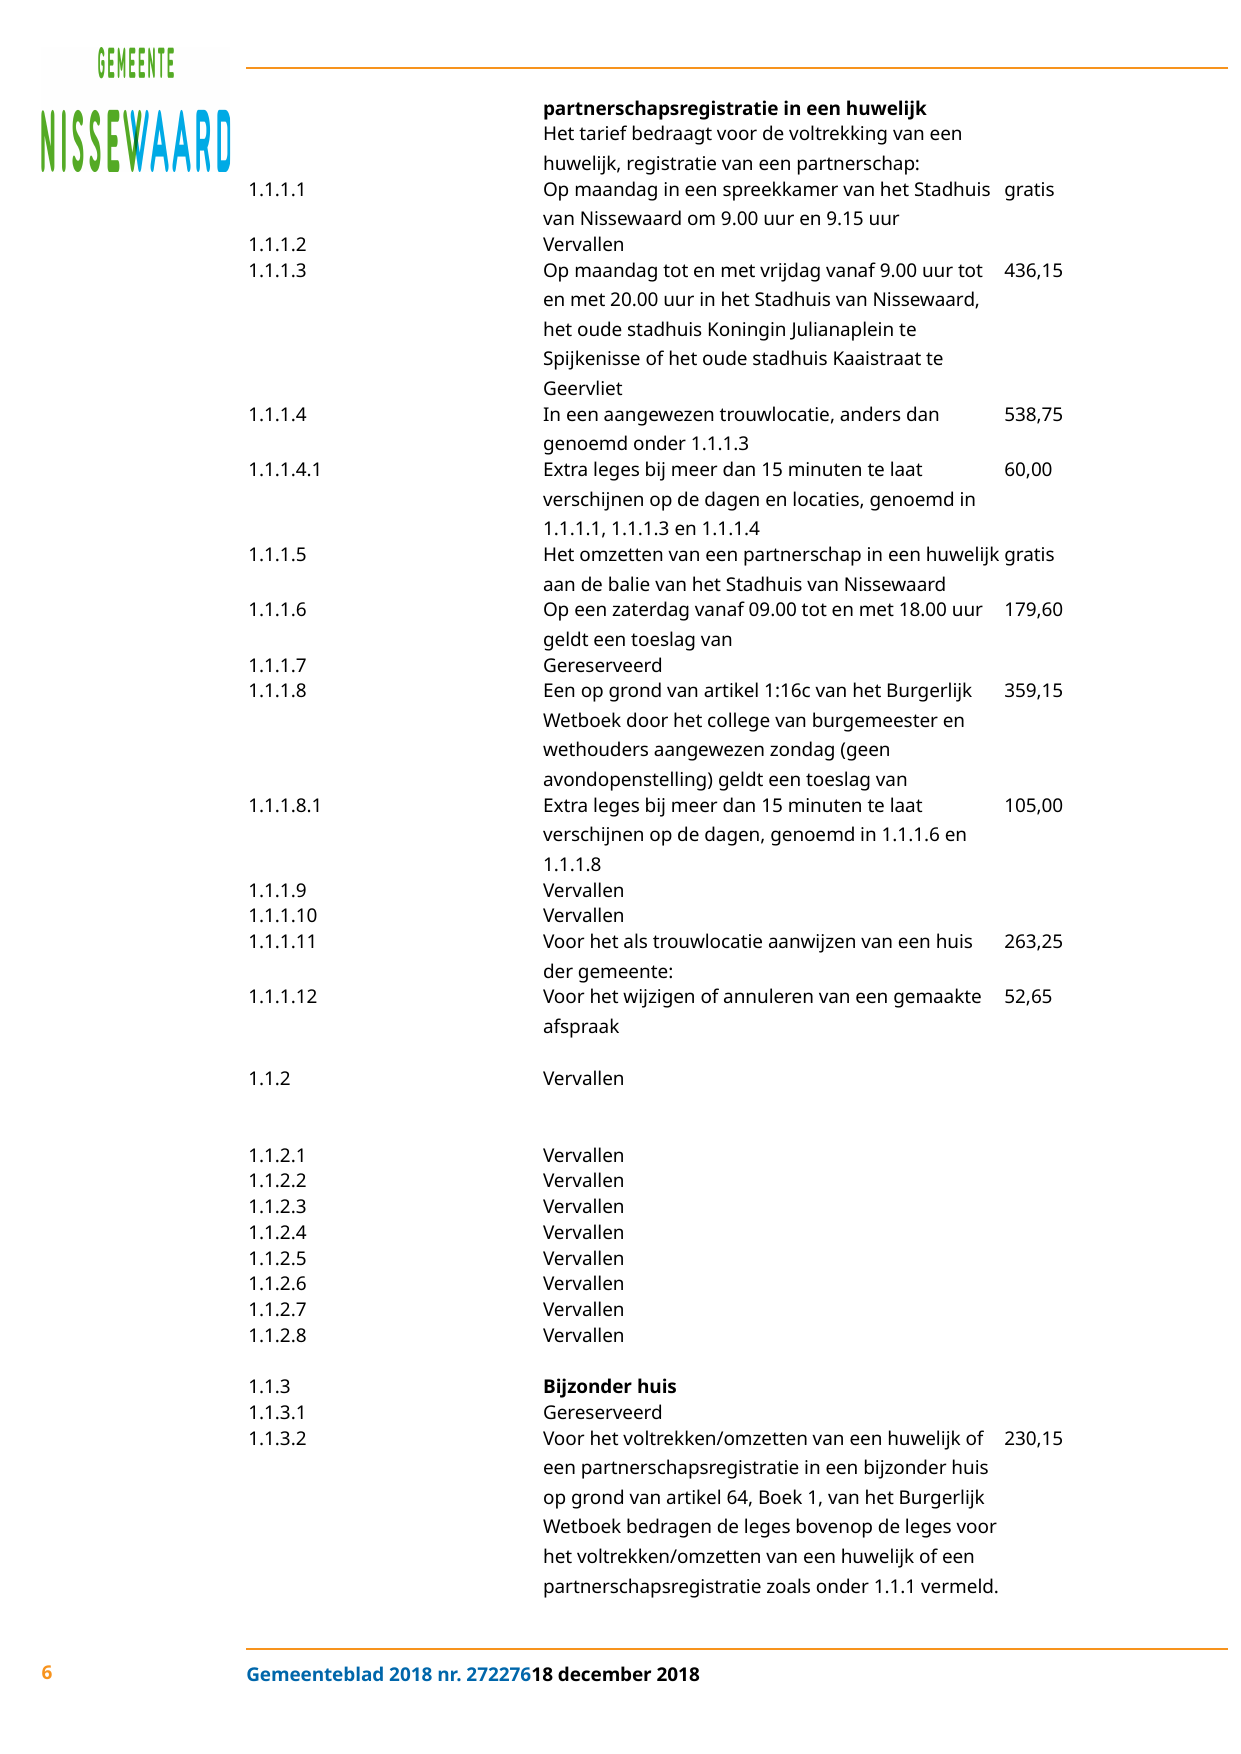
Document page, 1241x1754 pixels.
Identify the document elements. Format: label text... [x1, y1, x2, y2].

table_cell 1.1.2.2 [248, 1168, 395, 1193]
table_cell partnerschapsregistratie in een huwelijk [543, 95, 1004, 121]
table_cell 52,65 [1004, 984, 1152, 1039]
table_cell 1.1.3.2 [248, 1425, 395, 1598]
table_cell [395, 1116, 543, 1142]
table_cell 1.1.1.8.1 [248, 792, 395, 877]
table_cell 230,15 [1004, 1425, 1152, 1598]
picture [201, 122, 206, 138]
table_cell [395, 1271, 543, 1296]
table_cell 105,00 [1004, 792, 1152, 877]
table_cell 1.1.1.9 [248, 877, 395, 903]
table_cell [1004, 1245, 1152, 1271]
table_cell 1.1.1.10 [248, 903, 395, 928]
table_cell [1004, 1065, 1152, 1090]
table_cell [248, 1348, 395, 1373]
table_cell 1.1.2.7 [248, 1296, 395, 1322]
table_cell [395, 596, 543, 652]
table_cell [1004, 1090, 1152, 1116]
table_cell [395, 1065, 543, 1090]
table_cell [1004, 1271, 1152, 1296]
table_cell [248, 1090, 395, 1116]
table_cell [1004, 1142, 1152, 1168]
table_cell [395, 1219, 543, 1245]
table_cell [395, 1296, 543, 1322]
table_cell [395, 1399, 543, 1425]
table_cell Vervallen [543, 1296, 1004, 1322]
table_cell [1004, 95, 1152, 121]
table_cell [395, 1168, 543, 1193]
table_cell [395, 1374, 543, 1399]
table_cell Vervallen [543, 903, 1004, 928]
table_cell [1004, 1219, 1152, 1245]
table_cell Vervallen [543, 1322, 1004, 1348]
table_cell [395, 1245, 543, 1271]
table_cell [395, 903, 543, 928]
table_cell [1004, 903, 1152, 928]
table_cell 263,25 [1004, 928, 1152, 984]
table_cell [395, 1322, 543, 1348]
table_cell Op maandag in een spreekkamer van het Stadhuis van Nissewaard om 9.00 uur en 9.15 uur [543, 176, 1004, 231]
table_cell [1004, 231, 1152, 257]
table_cell [1004, 1348, 1152, 1373]
table_cell [1004, 1322, 1152, 1348]
table_cell Vervallen [543, 1065, 1004, 1090]
table_cell In een aangewezen trouwlocatie, anders dan genoemd onder 1.1.1.3 [543, 401, 1004, 456]
table_cell 1.1.1.4 [248, 401, 395, 456]
table_cell 1.1.1.1 [248, 176, 395, 231]
table_cell 1.1.2.5 [248, 1245, 395, 1271]
table_cell [1004, 1374, 1152, 1399]
table_cell 1.1.3 [248, 1374, 395, 1399]
table_cell [395, 95, 543, 121]
table_cell [1004, 1039, 1152, 1065]
table_cell 1.1.1.3 [248, 257, 395, 401]
table_cell 1.1.3.1 [248, 1399, 395, 1425]
table_cell [395, 1090, 543, 1116]
picture [222, 122, 227, 160]
table_cell [395, 1142, 543, 1168]
table_cell Voor het wijzigen of annuleren van een gemaakte afspraak [543, 984, 1004, 1039]
table_cell Vervallen [543, 877, 1004, 903]
table_cell 1.1.1.2 [248, 231, 395, 257]
table_cell 1.1.1.5 [248, 541, 395, 596]
table_cell gratis [1004, 176, 1152, 231]
table_cell [395, 1193, 543, 1219]
table_cell [395, 121, 543, 176]
table_cell [1004, 1296, 1152, 1322]
table_cell [1004, 1116, 1152, 1142]
table_cell [248, 95, 395, 121]
table_cell Extra leges bij meer dan 15 minuten te laat verschijnen op de dagen, genoemd in 1.1.1.6 en 1.1.1.8 [543, 792, 1004, 877]
table_cell [543, 1348, 1004, 1373]
table_cell 1.1.2.6 [248, 1271, 395, 1296]
table_cell Vervallen [543, 1219, 1004, 1245]
table_cell Een op grond van artikel 1:16c van het Burgerlijk Wetboek door het college van burgemeester en wethouders aangewezen zondag (geen avondopenstelling) geldt een toeslag van [543, 678, 1004, 792]
table_cell [395, 401, 543, 456]
table_cell [248, 1039, 395, 1065]
table_cell 1.1.2.1 [248, 1142, 395, 1168]
table_cell 1.1.2 [248, 1065, 395, 1090]
table_cell [248, 121, 395, 176]
table_cell 60,00 [1004, 456, 1152, 541]
table_cell [1004, 1399, 1152, 1425]
table_cell Bijzonder huis [543, 1374, 1004, 1399]
table_cell [395, 652, 543, 677]
table_cell 179,60 [1004, 596, 1152, 652]
table_cell [543, 1116, 1004, 1142]
table_cell [395, 257, 543, 401]
picture [200, 151, 206, 172]
table_cell [395, 1348, 543, 1373]
table_cell [395, 678, 543, 792]
table_cell [1004, 121, 1152, 176]
table_cell 1.1.1.8 [248, 678, 395, 792]
table_cell Extra leges bij meer dan 15 minuten te laat verschijnen op de dagen en locaties, genoemd in 1.1.1.1, 1.1.1.3 en 1.1.1.4 [543, 456, 1004, 541]
table_cell 538,75 [1004, 401, 1152, 456]
table_cell Het tarief bedraagt voor de voltrekking van een huwelijk, registratie van een partnerschap: [543, 121, 1004, 176]
table_cell Vervallen [543, 1193, 1004, 1219]
table_cell Voor het als trouwlocatie aanwijzen van een huis der gemeente: [543, 928, 1004, 984]
table_cell Voor het voltrekken/omzetten van een huwelijk of een partnerschapsregistratie in een bijzonder huis op grond van artikel 64, Boek 1, van het Burgerlijk Wetboek bedragen de leges bovenop de leges voor het voltrekken/omzetten van een huwelijk of een partnerschapsregistratie zoals onder 1.1.1 vermeld. [543, 1425, 1004, 1598]
table_cell [395, 456, 543, 541]
table_cell Vervallen [543, 231, 1004, 257]
table_cell 1.1.1.12 [248, 984, 395, 1039]
table_cell [395, 231, 543, 257]
table_cell [395, 928, 543, 984]
table_cell Gereserveerd [543, 1399, 1004, 1425]
table_cell Vervallen [543, 1142, 1004, 1168]
table_cell [1004, 652, 1152, 677]
table_cell 1.1.1.11 [248, 928, 395, 984]
table_cell Vervallen [543, 1168, 1004, 1193]
picture [41, 47, 231, 172]
table_cell 1.1.1.7 [248, 652, 395, 677]
table_cell [395, 541, 543, 596]
table_cell [395, 1425, 543, 1598]
table_cell [1004, 877, 1152, 903]
table_cell Vervallen [543, 1271, 1004, 1296]
table_cell [543, 1039, 1004, 1065]
table_cell 1.1.2.8 [248, 1322, 395, 1348]
table_cell 1.1.2.4 [248, 1219, 395, 1245]
table_cell 359,15 [1004, 678, 1152, 792]
table_cell [1004, 1193, 1152, 1219]
picture [154, 157, 165, 172]
table_cell 1.1.1.4.1 [248, 456, 395, 541]
table_cell [395, 1039, 543, 1065]
table_cell [395, 792, 543, 877]
table_cell [248, 1116, 395, 1142]
table_cell Op een zaterdag vanaf 09.00 tot en met 18.00 uur geldt een toeslag van [543, 596, 1004, 652]
table_cell Het omzetten van een partnerschap in een huwelijk aan de balie van het Stadhuis van Nissewaard [543, 541, 1004, 596]
table_cell Gereserveerd [543, 652, 1004, 677]
table_cell 1.1.1.6 [248, 596, 395, 652]
table_cell [395, 984, 543, 1039]
table_cell [1004, 1168, 1152, 1193]
table_cell [395, 176, 543, 231]
table_cell gratis [1004, 541, 1152, 596]
table_cell Vervallen [543, 1245, 1004, 1271]
table_cell Op maandag tot en met vrijdag vanaf 9.00 uur tot en met 20.00 uur in het Stadhuis van Nissewaard, het oude stadhuis Koningin Julianaplein te Spijkenisse of het oude stadhuis Kaaistraat te Geervliet [543, 257, 1004, 401]
table_cell [395, 877, 543, 903]
table_cell [543, 1090, 1004, 1116]
picture [176, 157, 187, 172]
table_cell 1.1.2.3 [248, 1193, 395, 1219]
table_cell 436,15 [1004, 257, 1152, 401]
